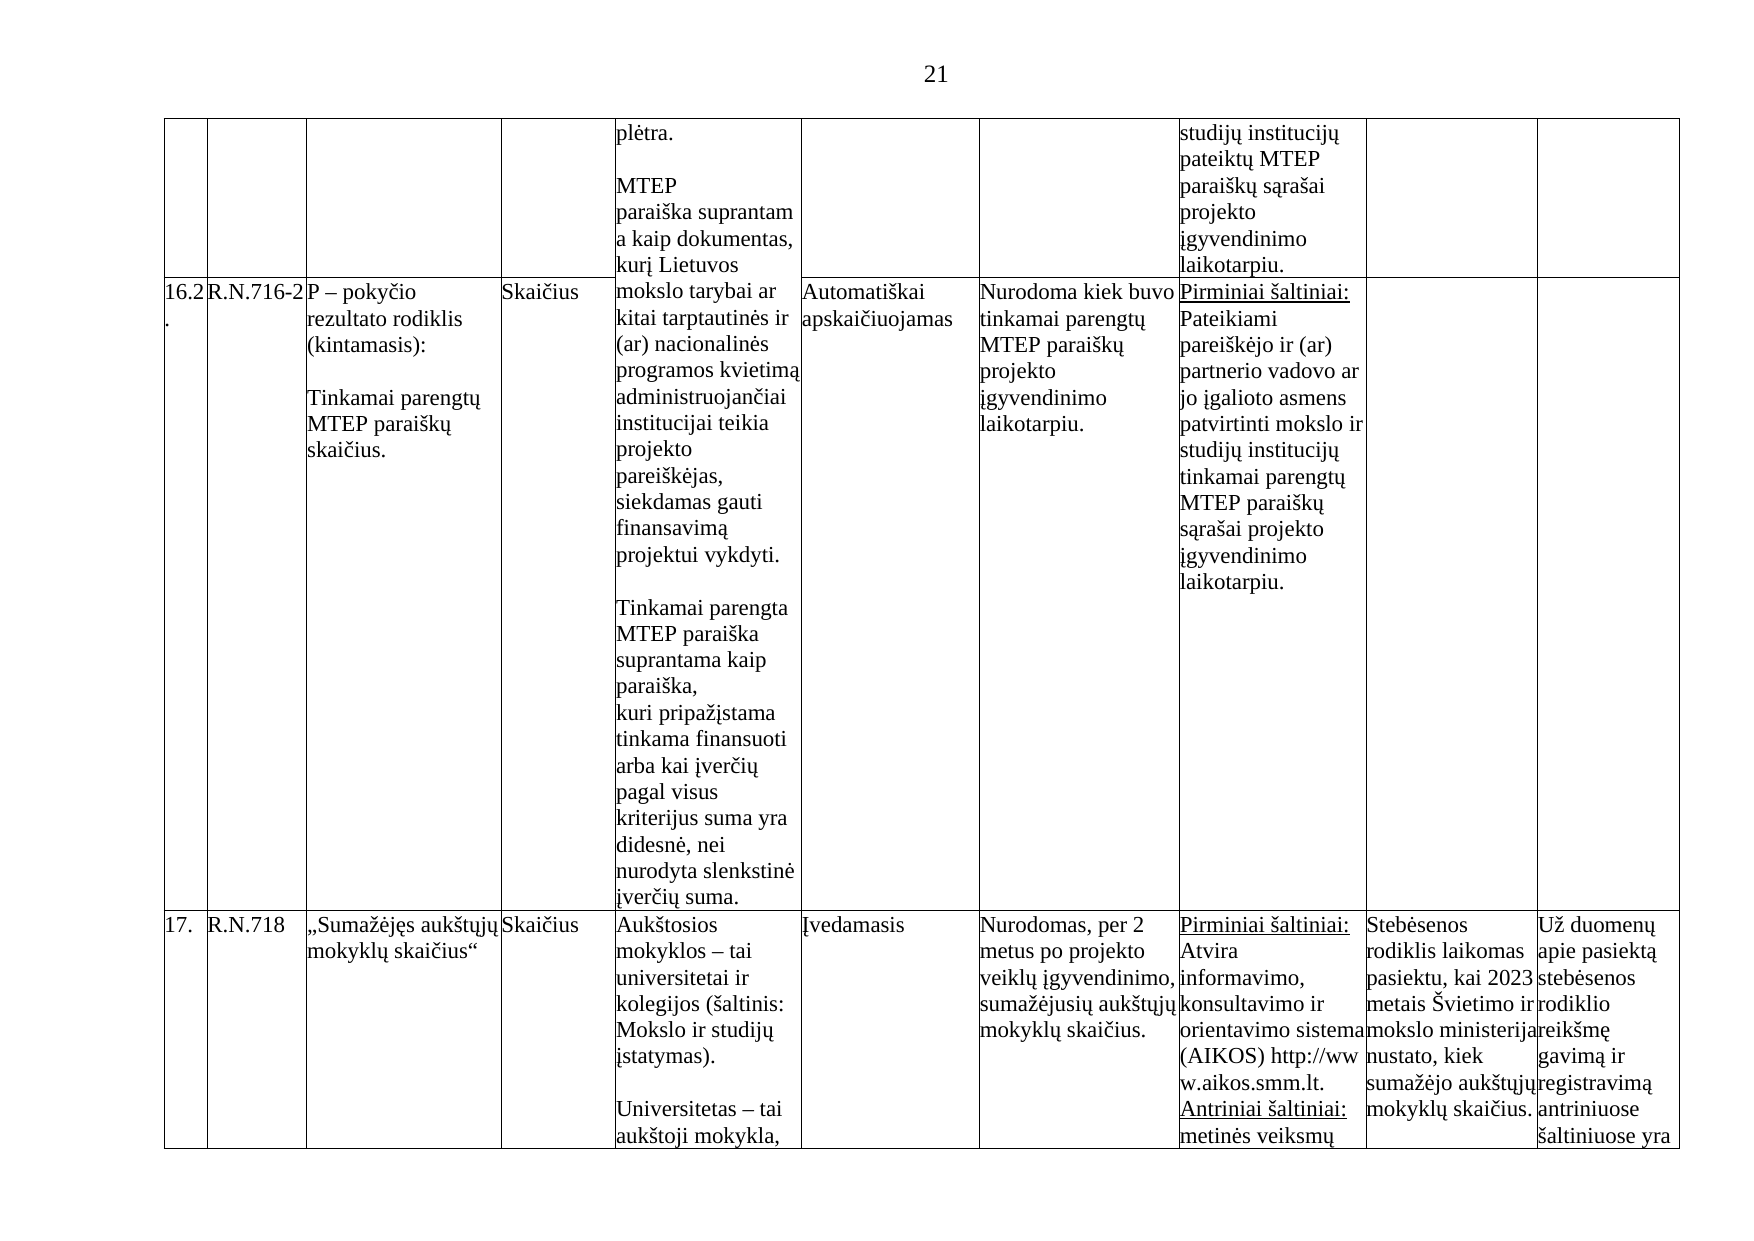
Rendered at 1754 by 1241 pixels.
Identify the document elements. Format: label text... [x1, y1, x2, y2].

table_cell R.N.718 [208, 911, 306, 1148]
table_cell [1538, 278, 1679, 910]
table_cell [1367, 119, 1537, 277]
table_cell Automatiškai apskaičiuojamas [802, 278, 979, 910]
table_cell „Sumažėjęs aukštųjų mokyklų skaičius“ [307, 911, 501, 1148]
table_cell [1538, 119, 1679, 277]
table_cell [165, 119, 207, 277]
table_cell Pirminiai šaltiniai: Atvira informavimo, konsultavimo ir orientavimo sistema (AIKOS) http://www.aikos.smm.lt. Antriniai šaltiniai: metinės veiksmų [1180, 911, 1366, 1148]
table_cell Skaičius [502, 911, 615, 1148]
table_cell R.N.716-2 [208, 278, 306, 910]
table_cell Nurodomas, per 2 metus po projekto veiklų įgyvendinimo, sumažėjusių aukštųjų mokyklų skaičius. [980, 911, 1179, 1148]
table_cell [208, 119, 306, 277]
table_cell [802, 119, 979, 277]
table_cell Stebėsenos rodiklis laikomas pasiektu, kai 2023 metais Švietimo ir mokslo ministerija nustato, kiek sumažėjo aukštųjų mokyklų skaičius. [1367, 911, 1537, 1148]
table_cell 17. [165, 911, 207, 1148]
table_cell 16.2. [165, 278, 207, 910]
table_cell Aukštosios mokyklos – tai universitetai ir kolegijos (šaltinis: Mokslo ir studijų įstatymas). Universitetas – tai aukštoji mokykla, [616, 911, 801, 1148]
table_cell plėtra. MTEP paraiška suprantama kaip dokumentas, kurį Lietuvos mokslo tarybai ar kitai tarptautinės ir (ar) nacionalinės programos kvietimą administruojančiai institucijai teikia projekto pareiškėjas, siekdamas gauti finansavimą projektui vykdyti. Tinkamai parengta MTEP paraiška suprantama kaip paraiška, kuri pripažįstama tinkama finansuoti arba kai įverčių pagal visus kriterijus suma yra didesnė, nei nurodyta slenkstinė įverčių suma. [616, 119, 801, 910]
table_cell [980, 119, 1179, 277]
table_cell Už duomenų apie pasiektą stebėsenos rodiklio reikšmę gavimą ir registravimą antriniuose šaltiniuose yra [1538, 911, 1679, 1148]
table_cell studijų institucijų pateiktų MTEP paraiškų sąrašai projekto įgyvendinimo laikotarpiu. [1180, 119, 1366, 277]
table_cell Įvedamasis [802, 911, 979, 1148]
table_cell [1367, 278, 1537, 910]
table_cell [502, 119, 615, 277]
table_cell Pirminiai šaltiniai: Pateikiami pareiškėjo ir (ar) partnerio vadovo ar jo įgalioto asmens patvirtinti mokslo ir studijų institucijų tinkamai parengtų MTEP paraiškų sąrašai projekto įgyvendinimo laikotarpiu. [1180, 278, 1366, 910]
table_cell [307, 119, 501, 277]
table_cell Nurodoma kiek buvo tinkamai parengtų MTEP paraiškų projekto įgyvendinimo laikotarpiu. [980, 278, 1179, 910]
table_cell P – pokyčio rezultato rodiklis (kintamasis): Tinkamai parengtų MTEP paraiškų skaičius. [307, 278, 501, 910]
table_cell Skaičius [502, 278, 615, 910]
